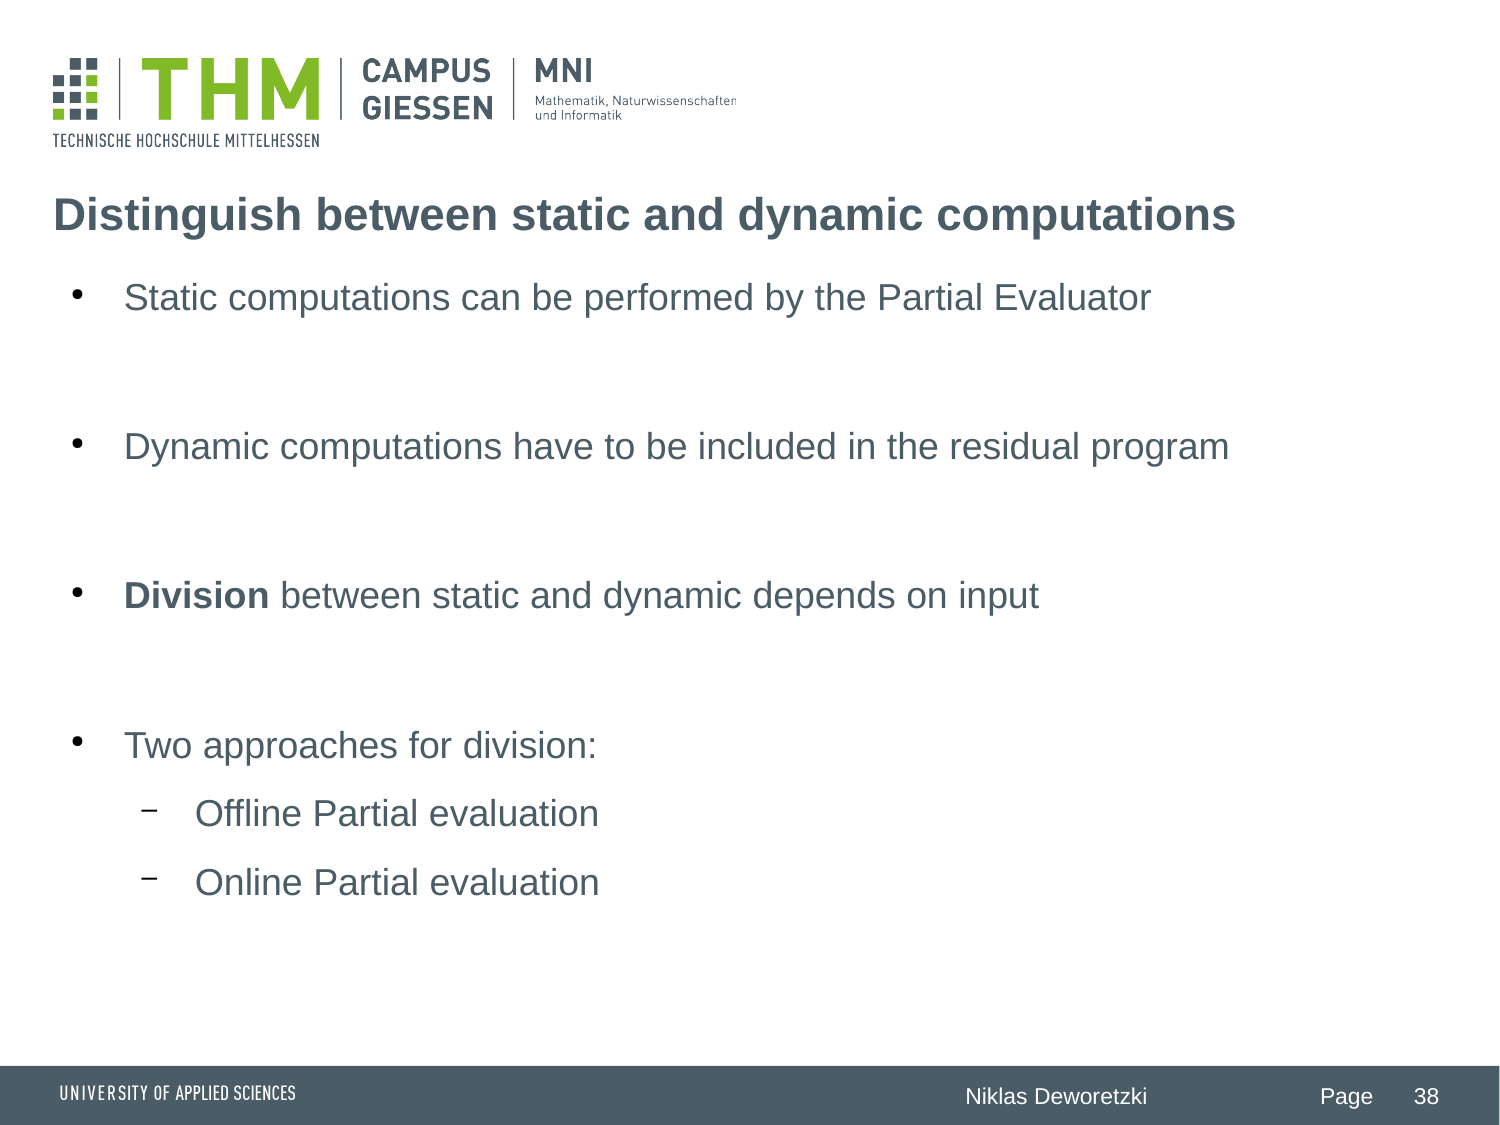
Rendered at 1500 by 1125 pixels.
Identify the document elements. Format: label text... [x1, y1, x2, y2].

title Distinguish between static and dynamic computations [53, 177, 1435, 265]
picture [59, 1082, 296, 1104]
slide_number [1376, 1073, 1455, 1118]
picture [53, 58, 736, 147]
list Static computations can be performed by the Partial Evaluator Dynamic computations have to be included in the residual program Division between static and dynamic depends on input Two approaches for division: Offline Partial evaluation Online Partial evaluation [53, 265, 1436, 1024]
